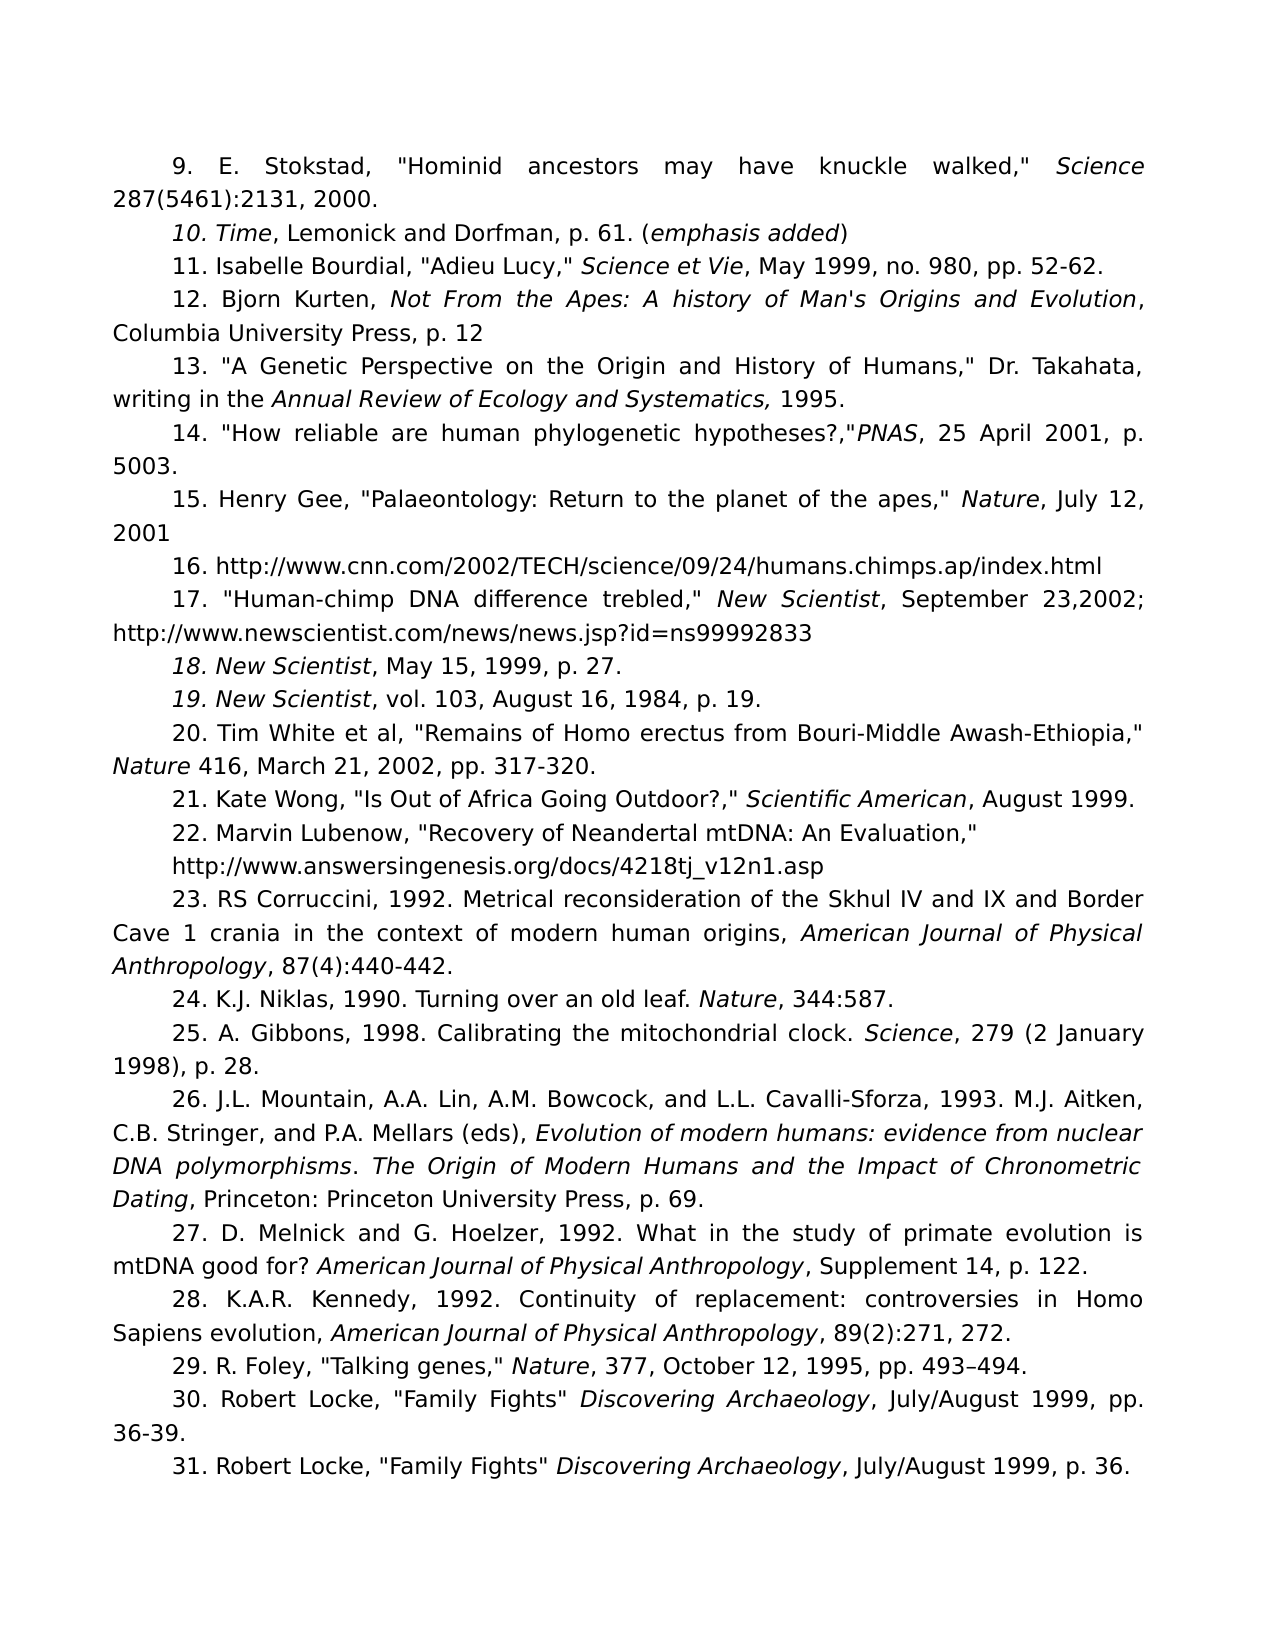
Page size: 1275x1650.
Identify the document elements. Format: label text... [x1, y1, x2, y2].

text 10. Time, Lemonick and Dorfman, p. 61. (emphasis added) [112, 214, 1145, 248]
text 31. Robert Locke, "Family Fights" Discovering Archaeology, July/August 1999, p. 36. [112, 1448, 1145, 1481]
text 26. J.L. Mountain, A.A. Lin, A.M. Bowcock, and L.L. Cavalli-Sforza, 1993. M.J. Aitken, C.B. Stringer, and P.A. Mellars (eds), Evolution of modern humans: evidence from nuclear DNA polymorphisms. The Origin of Modern Humans and the Impact of Chronometric Dating, Princeton: Princeton University Press, p. 69. [112, 1081, 1145, 1214]
text 21. Kate Wong, "Is Out of Africa Going Outdoor?," Scientific American, August 1999. [112, 781, 1145, 814]
text 17. "Human-chimp DNA difference trebled," New Scientist, September 23,2002; http://www.newscientist.com/news/news.jsp?id=ns99992833 [112, 581, 1145, 648]
text 22. Marvin Lubenow, "Recovery of Neandertal mtDNA: An Evaluation," [112, 814, 1145, 848]
text 18. New Scientist, May 15, 1999, p. 27. [112, 648, 1145, 681]
text 15. Henry Gee, "Palaeontology: Return to the planet of the apes," Nature, July 12, 2001 [112, 481, 1145, 548]
text 28. K.A.R. Kennedy, 1992. Continuity of replacement: controversies in Homo Sapiens evolution, American Journal of Physical Anthropology, 89(2):271, 272. [112, 1281, 1145, 1348]
text 24. K.J. Niklas, 1990. Turning over an old leaf. Nature, 344:587. [112, 981, 1145, 1014]
text 12. Bjorn Kurten, Not From the Apes: A history of Man's Origins and Evolution, Columbia University Press, p. 12 [112, 281, 1145, 348]
text 29. R. Foley, "Talking genes," Nature, 377, October 12, 1995, pp. 493–494. [112, 1348, 1145, 1381]
text 11. Isabelle Bourdial, "Adieu Lucy," Science et Vie, May 1999, no. 980, pp. 52-62. [112, 248, 1145, 281]
text 19. New Scientist, vol. 103, August 16, 1984, p. 19. [112, 681, 1145, 714]
text 14. "How reliable are human phylogenetic hypotheses?,"PNAS, 25 April 2001, p. 5003. [112, 414, 1145, 481]
text 25. A. Gibbons, 1998. Calibrating the mitochondrial clock. Science, 279 (2 January 1998), p. 28. [112, 1014, 1145, 1081]
text http://www.answersingenesis.org/docs/4218tj_v12n1.asp [112, 848, 1145, 881]
text 20. Tim White et al, "Remains of Homo erectus from Bouri-Middle Awash-Ethiopia," Nature 416, March 21, 2002, pp. 317-320. [112, 714, 1145, 781]
text 27. D. Melnick and G. Hoelzer, 1992. What in the study of primate evolution is mtDNA good for? American Journal of Physical Anthropology, Supplement 14, p. 122. [112, 1214, 1145, 1281]
text 13. "A Genetic Perspective on the Origin and History of Humans," Dr. Takahata, writing in the Annual Review of Ecology and Systematics, 1995. [112, 348, 1145, 414]
text 23. RS Corruccini, 1992. Metrical reconsideration of the Skhul IV and IX and Border Cave 1 crania in the context of modern human origins, American Journal of Physical Anthropology, 87(4):440-442. [112, 881, 1145, 981]
text 9. E. Stokstad, "Hominid ancestors may have knuckle walked," Science 287(5461):2131, 2000. [112, 148, 1145, 214]
text 16. http://www.cnn.com/2002/TECH/science/09/24/humans.chimps.ap/index.html [112, 548, 1145, 581]
text 30. Robert Locke, "Family Fights" Discovering Archaeology, July/August 1999, pp. 36-39. [112, 1381, 1145, 1448]
